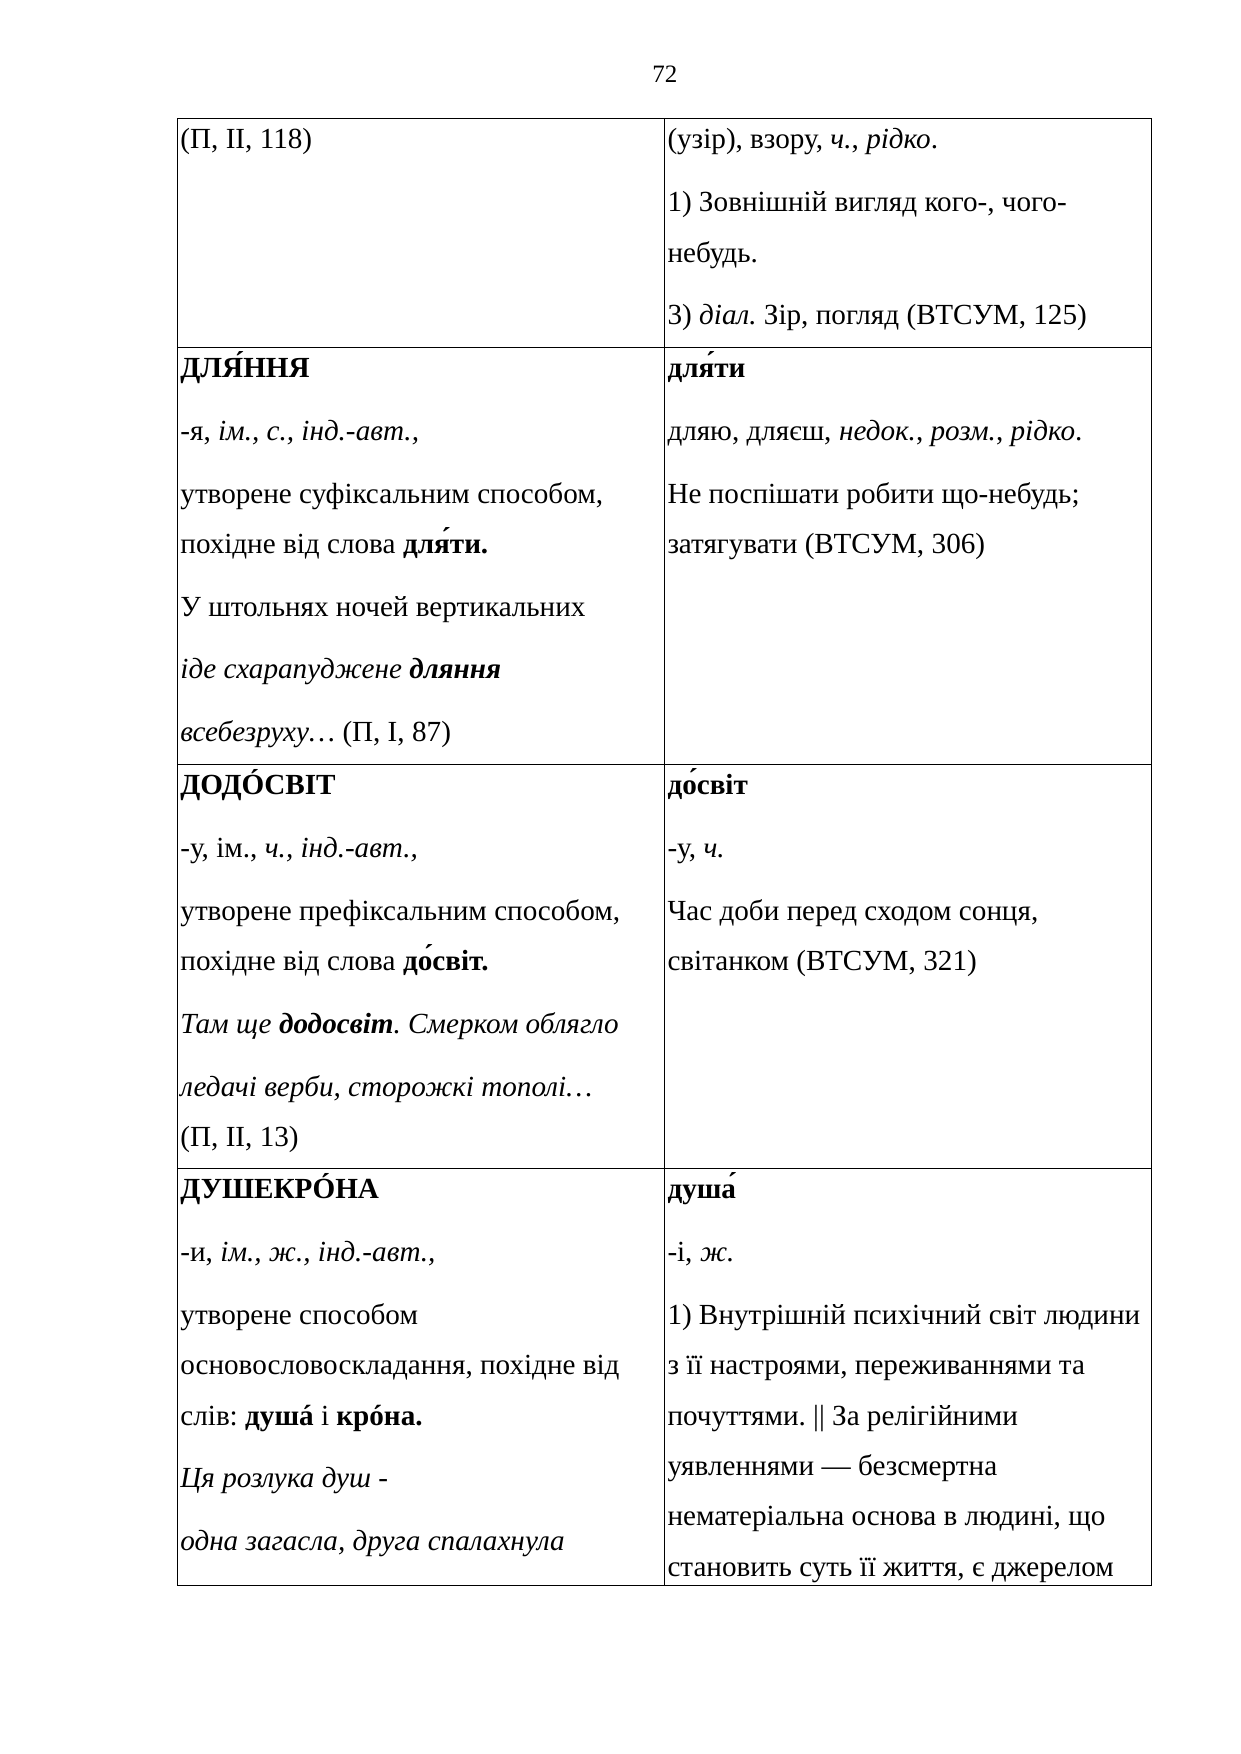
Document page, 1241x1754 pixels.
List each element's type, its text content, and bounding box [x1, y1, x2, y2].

table_cell (узір), взору, ч., рідко. 1) Зовнішній вигляд кого-, чого-небудь. 3) діал. Зір, погляд (ВТСУМ, 125) [665, 119, 1151, 347]
table_cell до́світ -у, ч. Час доби перед сходом сонця, світанком (ВТСУМ, 321) [665, 765, 1151, 1168]
table_cell душа́ -і, ж. 1) Внутрішній психічний світ людини з її настроями, переживаннями та почуттями. || За релігійними уявленнями — безсмертна нематеріальна основа в людині, що становить суть її життя, є джерелом [665, 1169, 1151, 1585]
table_cell для́ти дляю, дляєш, недок., розм., рідко. Не поспішати робити що-небудь; затягувати (ВТСУМ, 306) [665, 348, 1151, 763]
table_cell (П, ІІ, 118) [178, 119, 664, 347]
table_cell ДУШЕКРÓНА -и, ім., ж., інд.-авт., утворене способом основословоскладання, похідне від слів: душá і крóна. Ця розлука душ - одна загасла, друга спалахнула [178, 1169, 664, 1585]
table_cell ДОДÓСВІТ -у, ім., ч., інд.-авт., утворене префіксальним способом, похідне від слова до́світ. Там ще додосвіт. Смерком облягло ледачі верби, сторожкі тополі… (П, ІІ, 13) [178, 765, 664, 1168]
table_cell ДЛЯ́ННЯ -я, ім., с., інд.-авт., утворене суфіксальним способом, похідне від слова для́ти. У штольнях ночей вертикальних іде схарапуджене дляння всебезруху… (П, І, 87) [178, 348, 664, 763]
